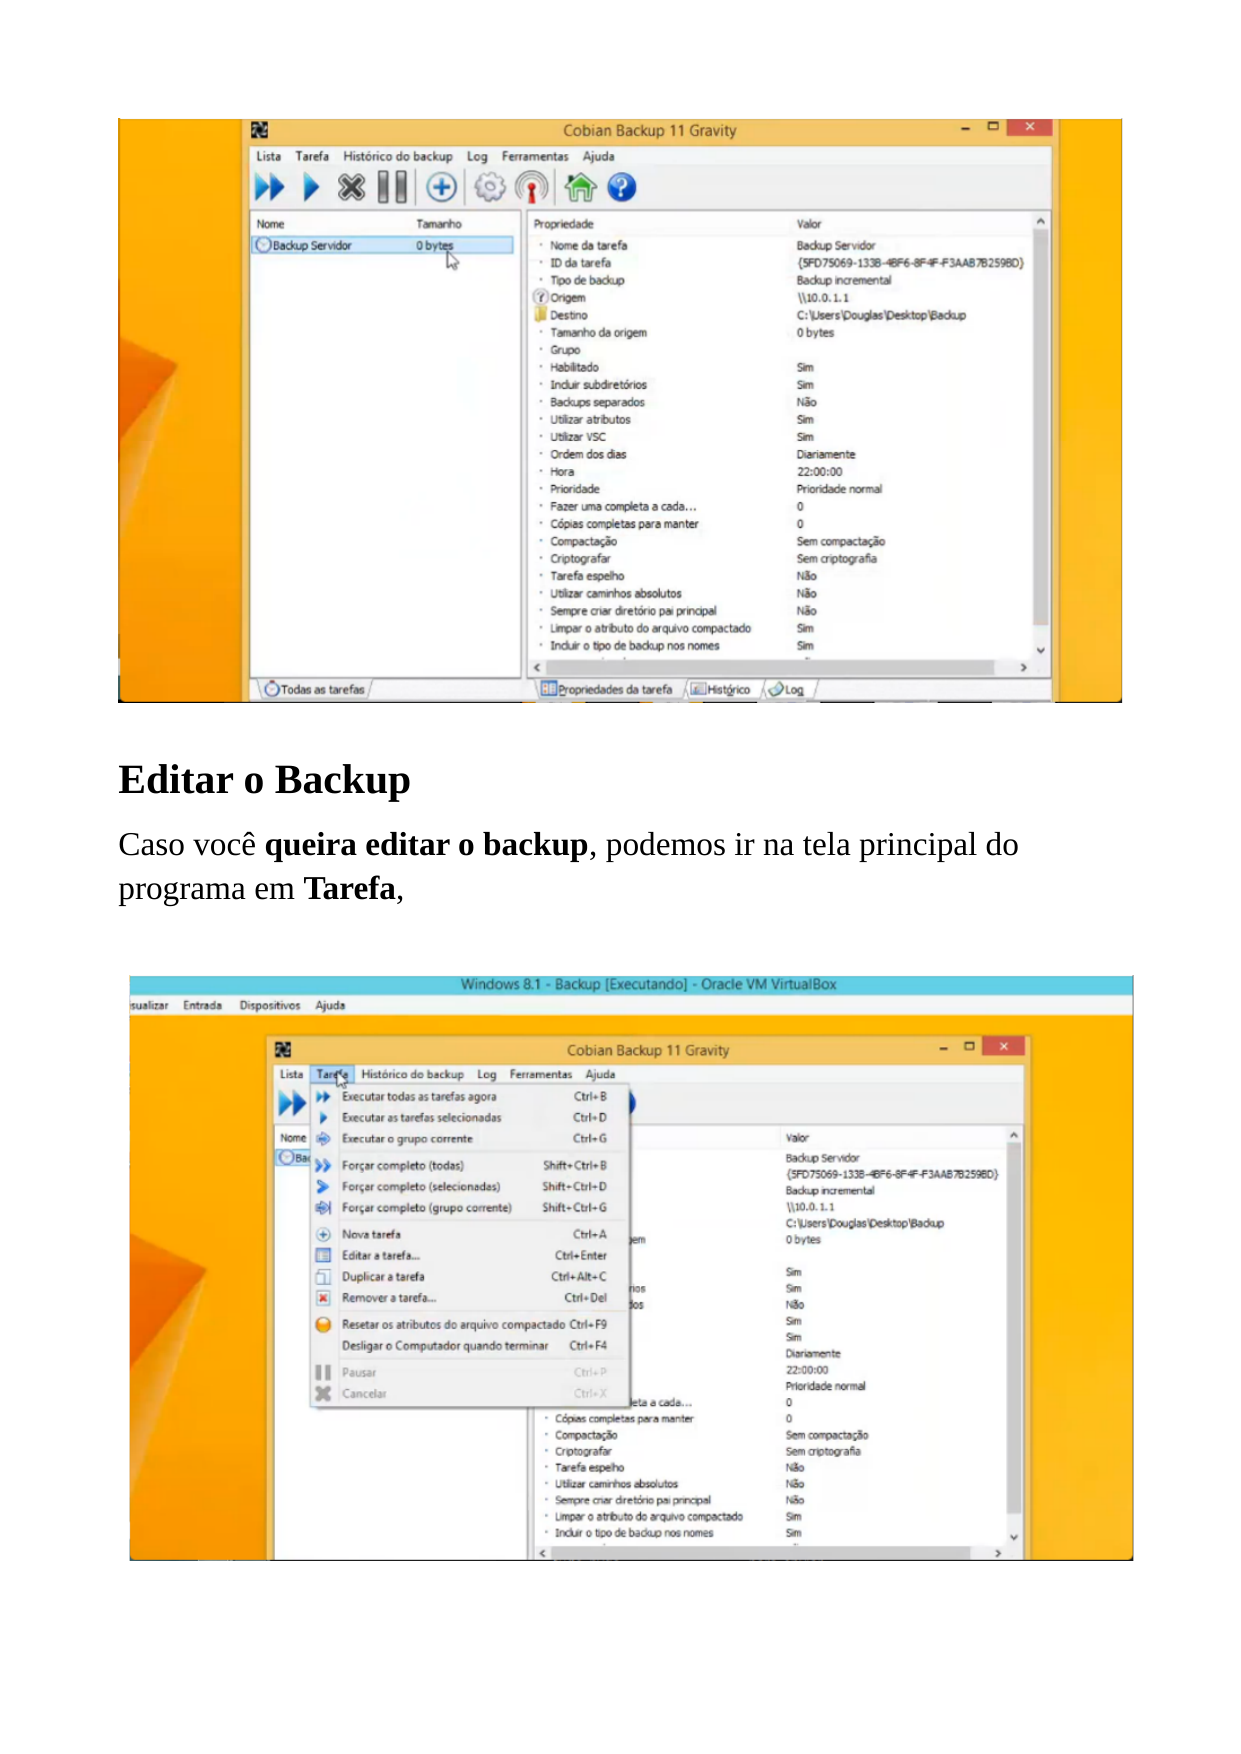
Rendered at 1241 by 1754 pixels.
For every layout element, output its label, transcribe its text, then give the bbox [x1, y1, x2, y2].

text Editar o Backup [118, 754, 1122, 802]
picture [118, 118, 1123, 703]
picture [129, 975, 1134, 1561]
text Caso você queira editar o backup, podemos ir na tela principal do programa em Tarefa, [118, 824, 1122, 906]
